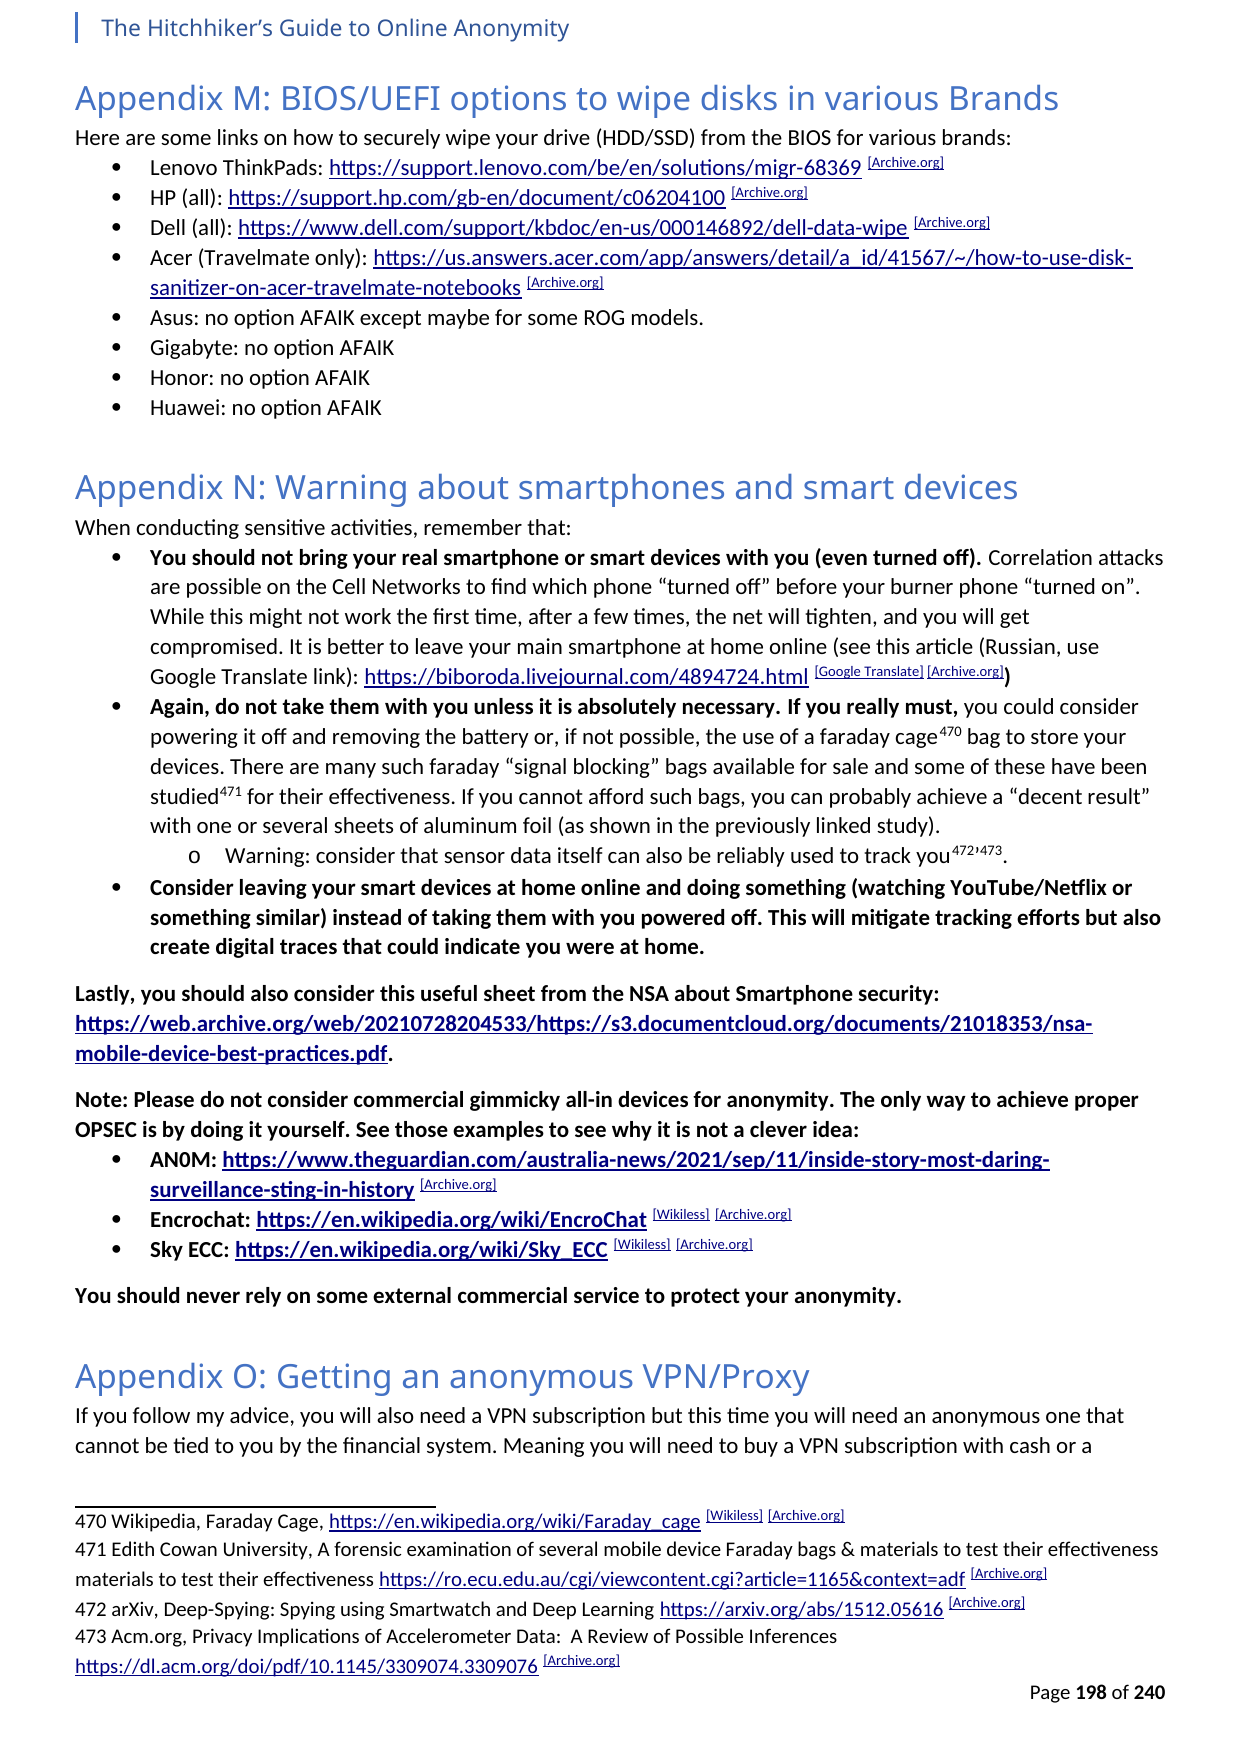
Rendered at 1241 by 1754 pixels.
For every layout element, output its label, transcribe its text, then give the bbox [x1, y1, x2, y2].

list Warning: consider that sensor data itself can also be reliably used to track you’. [187, 842, 1165, 871]
text Lastly, you should also consider this useful sheet from the NSA about Smartphone security: https://web.archive.org/web/20210728204533/https://s3.documentcloud.org/documents/21018353/nsa-mobile-device-best-practices.pdf. [75, 979, 1165, 1067]
list HP (all): https://support.hp.com/gb-en/document/c06204100 [Archive.org] [112, 183, 1165, 211]
subtitle Appendix M: BIOS/UEFI options to wipe disks in various Brands [75, 75, 1165, 120]
text When conducting sensitive activities, remember that: [75, 513, 1165, 541]
list Again, do not take them with you unless it is absolutely necessary. If you really must, you could consider powering it off and removing the battery or, if not possible, the use of a faraday cage bag to store your devices. There are many such faraday “signal blocking” bags available for sale and some of these have been studied for their effectiveness. If you cannot afford such bags, you can probably achieve a “decent result” with one or several sheets of aluminum foil (as shown in the previously linked study). [112, 692, 1165, 840]
list Dell (all): https://www.dell.com/support/kbdoc/en-us/000146892/dell-data-wipe [Archive.org] [112, 213, 1165, 241]
list Huawei: no option AFAIK [112, 393, 1165, 421]
list Honor: no option AFAIK [112, 363, 1165, 391]
list Gigabyte: no option AFAIK [112, 333, 1165, 361]
subtitle Appendix N: Warning about smartphones and smart devices [75, 464, 1165, 509]
list Sky ECC: https://en.wikipedia.org/wiki/Sky_ECC [Wikiless] [Archive.org] [112, 1235, 1165, 1263]
list Asus: no option AFAIK except maybe for some ROG models. [112, 303, 1165, 331]
list Consider leaving your smart devices at home online and doing something (watching YouTube/Netflix or something similar) instead of taking them with you powered off. This will mitigate tracking efforts but also create digital traces that could indicate you were at home. [112, 873, 1165, 961]
subtitle Appendix O: Getting an anonymous VPN/Proxy [75, 1353, 1165, 1398]
text You should never rely on some external commercial service to protect your anonymity. [75, 1281, 1165, 1309]
list Edith Cowan University, A forensic examination of several mobile device Faraday bags & materials to test their effectiveness materials to test their effectiveness https://ro.ecu.edu.au/cgi/viewcontent.cgi?article=1165&context=adf [Archive.org] [75, 1537, 1165, 1592]
list Acm.org, Privacy Implications of Accelerometer Data: A Review of Possible Inferences https://dl.acm.org/doi/pdf/10.1145/3309074.3309076 [Archive.org] [75, 1624, 1165, 1679]
list Acer (Travelmate only): https://us.answers.acer.com/app/answers/detail/a_id/41567/~/how-to-use-disk-sanitizer-on-acer-travelmate-notebooks [Archive.org] [112, 243, 1165, 301]
list You should not bring your real smartphone or smart devices with you (even turned off). Correlation attacks are possible on the Cell Networks to find which phone “turned off” before your burner phone “turned on”. While this might not work the first time, after a few times, the net will tighten, and you will get compromised. It is better to leave your main smartphone at home online (see this article (Russian, use Google Translate link): https://biboroda.livejournal.com/4894724.html [Google Translate] [Archive.org]) [112, 543, 1165, 690]
list AN0M: https://www.theguardian.com/australia-news/2021/sep/11/inside-story-most-daring-surveillance-sting-in-history [Archive.org] [112, 1145, 1165, 1203]
list Wikipedia, Faraday Cage, https://en.wikipedia.org/wiki/Faraday_cage [Wikiless] [Archive.org] [75, 1507, 1165, 1535]
text Here are some links on how to securely wipe your drive (HDD/SSD) from the BIOS for various brands: [75, 123, 1165, 152]
list Encrochat: https://en.wikipedia.org/wiki/EncroChat [Wikiless] [Archive.org] [112, 1205, 1165, 1233]
text Note: Please do not consider commercial gimmicky all-in devices for anonymity. The only way to achieve proper OPSEC is by doing it yourself. See those examples to see why it is not a clever idea: [75, 1085, 1165, 1143]
text If you follow my advice, you will also need a VPN subscription but this time you will need an anonymous one that cannot be tied to you by the financial system. Meaning you will need to buy a VPN subscription with cash or a [75, 1402, 1165, 1459]
list Lenovo ThinkPads: https://support.lenovo.com/be/en/solutions/migr-68369 [Archive.org] [112, 153, 1165, 181]
list arXiv, Deep-Spying: Spying using Smartwatch and Deep Learning https://arxiv.org/abs/1512.05616 [Archive.org] [75, 1594, 1165, 1622]
